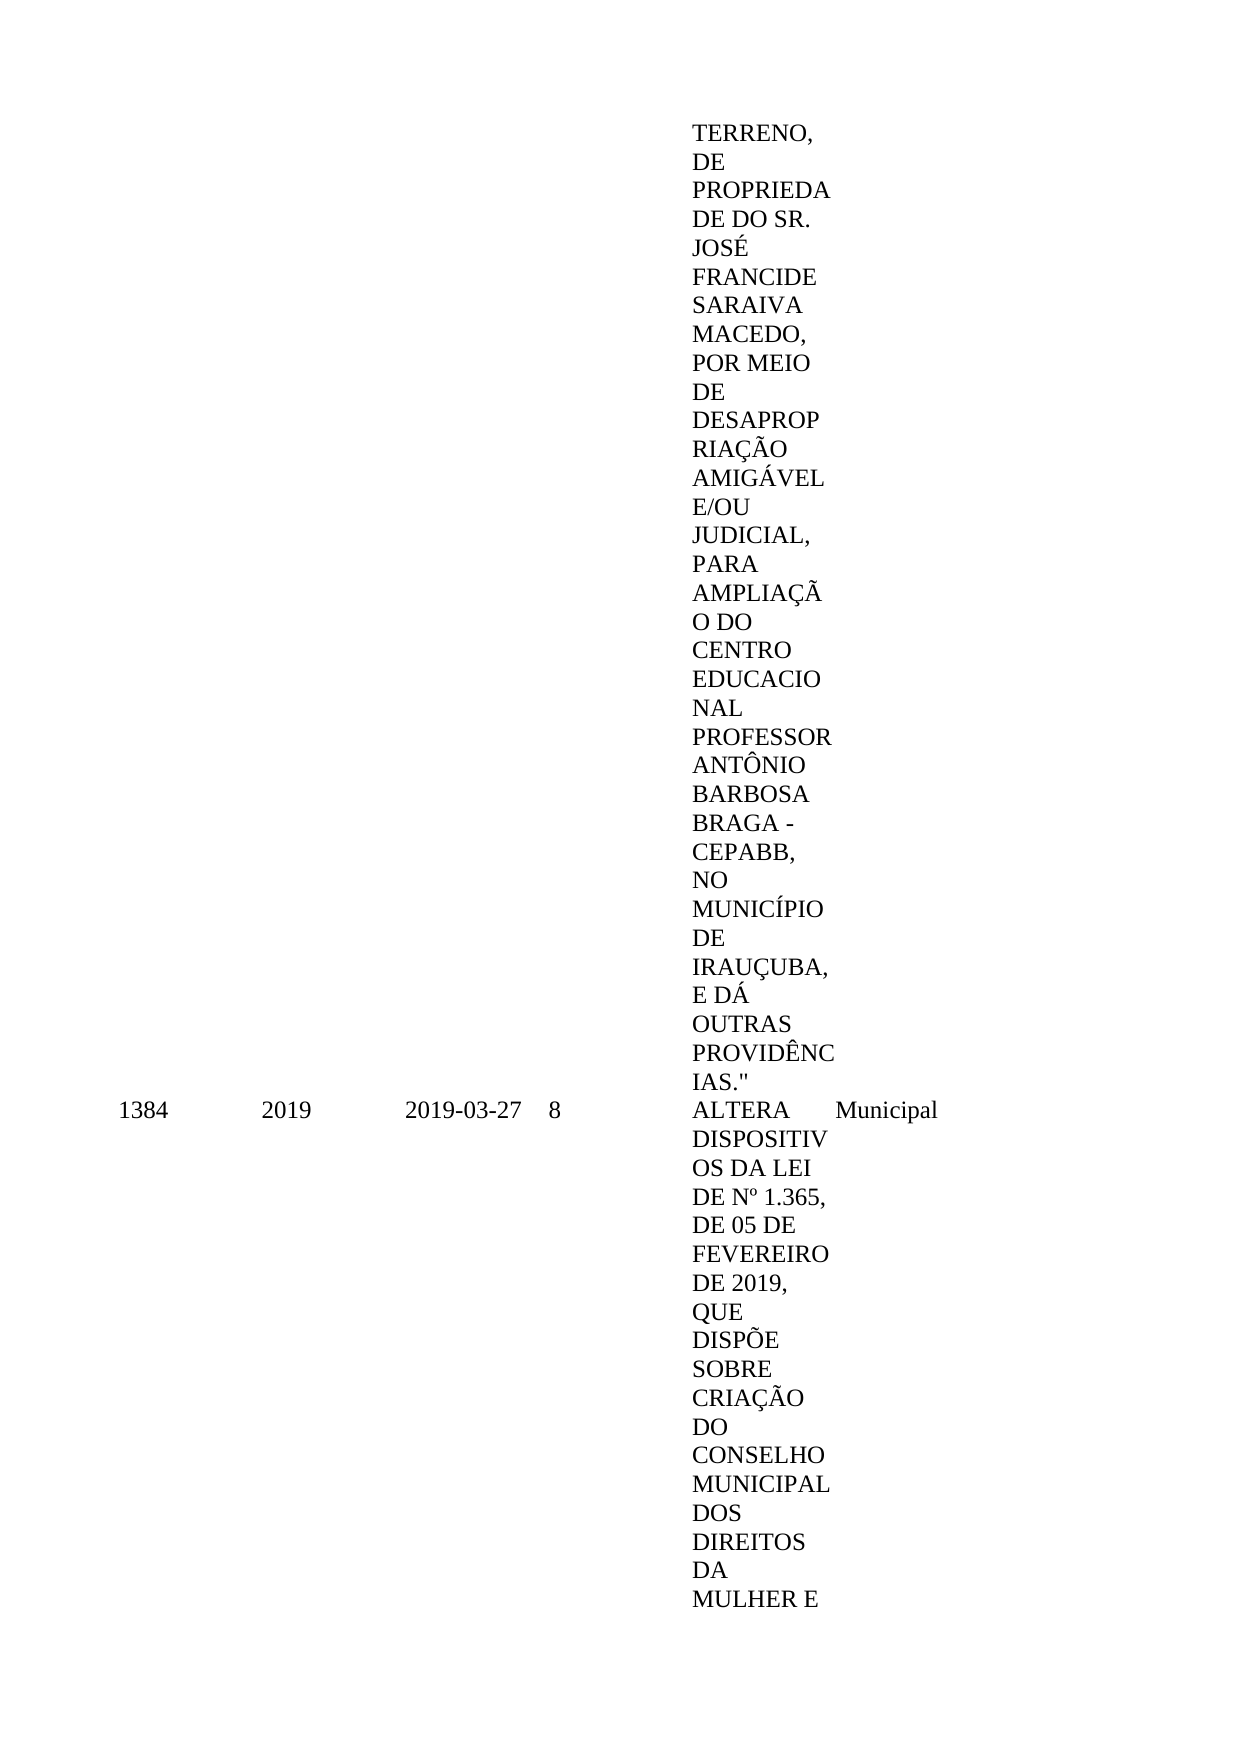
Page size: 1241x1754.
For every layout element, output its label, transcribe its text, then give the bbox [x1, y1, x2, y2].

table_cell [261, 118, 405, 1096]
table_cell 1384 [118, 1096, 261, 1613]
table_cell 8 [548, 1096, 692, 1613]
table_cell [835, 118, 979, 1096]
table_cell [405, 118, 548, 1096]
table_cell [979, 118, 1122, 1096]
table_cell ALTERA DISPOSITIVOS DA LEI DE Nº 1.365, DE 05 DE FEVEREIRO DE 2019, QUE DISPÕE SOBRE CRIAÇÃO DO CONSELHO MUNICIPAL DOS DIREITOS DA MULHER E [692, 1096, 835, 1613]
table_cell [118, 118, 261, 1096]
table_cell Municipal [835, 1096, 979, 1613]
table_cell 2019 [261, 1096, 405, 1613]
table_cell 2019-03-27 [405, 1096, 548, 1613]
table_cell [548, 118, 692, 1096]
table_cell [979, 1096, 1122, 1613]
table_cell TERRENO, DE PROPRIEDADE DO SR. JOSÉ FRANCIDE SARAIVA MACEDO, POR MEIO DE DESAPROPRIAÇÃO AMIGÁVEL E/OU JUDICIAL, PARA AMPLIAÇÃO DO CENTRO EDUCACIONAL PROFESSOR ANTÔNIO BARBOSA BRAGA - CEPABB, NO MUNICÍPIO DE IRAUÇUBA, E DÁ OUTRAS PROVIDÊNCIAS." [692, 118, 835, 1096]
